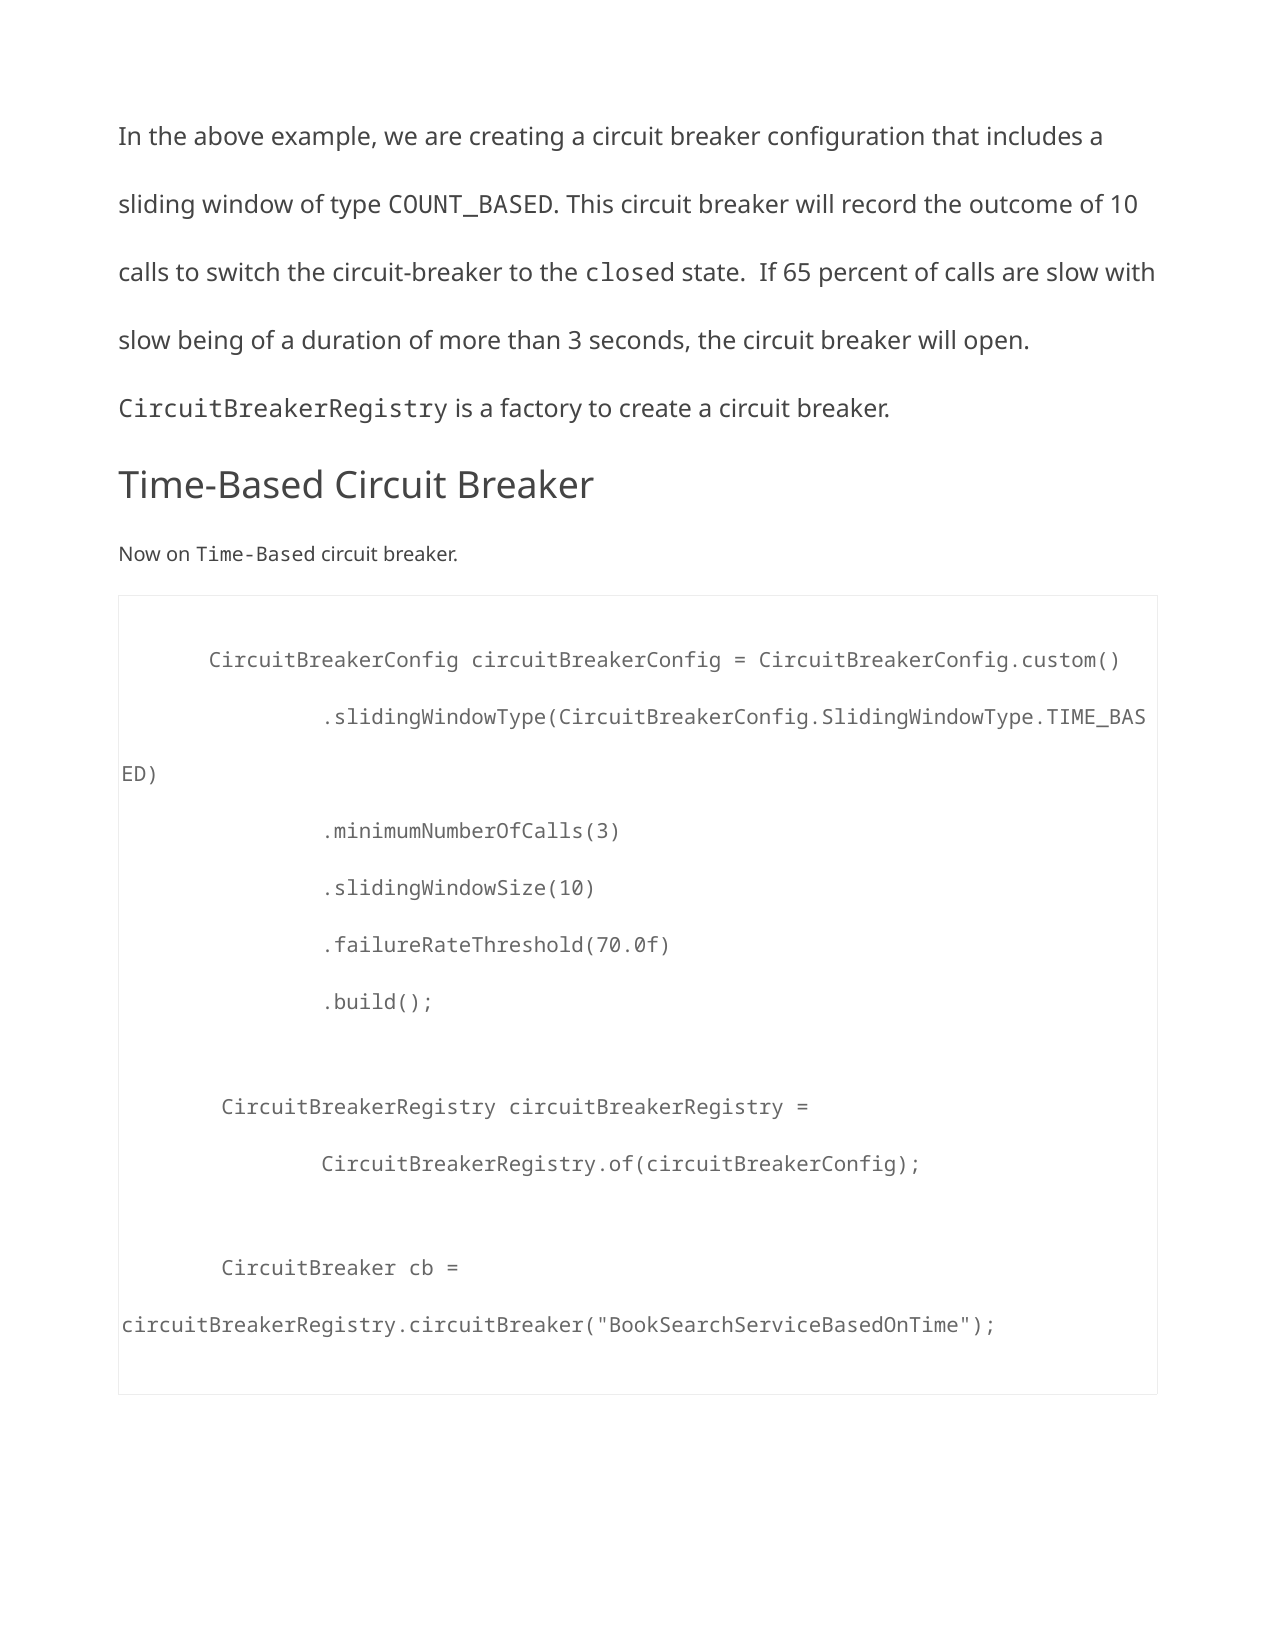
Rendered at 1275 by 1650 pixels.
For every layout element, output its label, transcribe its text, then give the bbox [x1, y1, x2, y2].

text .minimumNumberOfCalls(3) [119, 813, 1157, 845]
text .build(); [119, 984, 1157, 1016]
text Now on Time-Based circuit breaker. [118, 540, 1157, 568]
text CircuitBreakerConfig circuitBreakerConfig = CircuitBreakerConfig.custom() [119, 642, 1157, 674]
text In the above example, we are creating a circuit breaker configuration that includes a sliding window of type COUNT_BASED. This circuit breaker will record the outcome of 10 calls to switch the circuit-breaker to the closed state. If 65 percent of calls are slow with slow being of a duration of more than 3 seconds, the circuit breaker will open. [118, 118, 1157, 357]
text CircuitBreakerRegistry.of(circuitBreakerConfig); [119, 1146, 1157, 1177]
subtitle Time-Based Circuit Breaker [118, 459, 1157, 510]
text .slidingWindowType(CircuitBreakerConfig.SlidingWindowType.TIME_BASED) [119, 699, 1157, 788]
text CircuitBreakerRegistry circuitBreakerRegistry = [119, 1089, 1157, 1120]
text .failureRateThreshold(70.0f) [119, 927, 1157, 959]
text CircuitBreaker cb = circuitBreakerRegistry.circuitBreaker("BookSearchServiceBasedOnTime"); [119, 1250, 1157, 1339]
text CircuitBreakerRegistry is a factory to create a circuit breaker. [118, 391, 1157, 425]
text .slidingWindowSize(10) [119, 870, 1157, 902]
